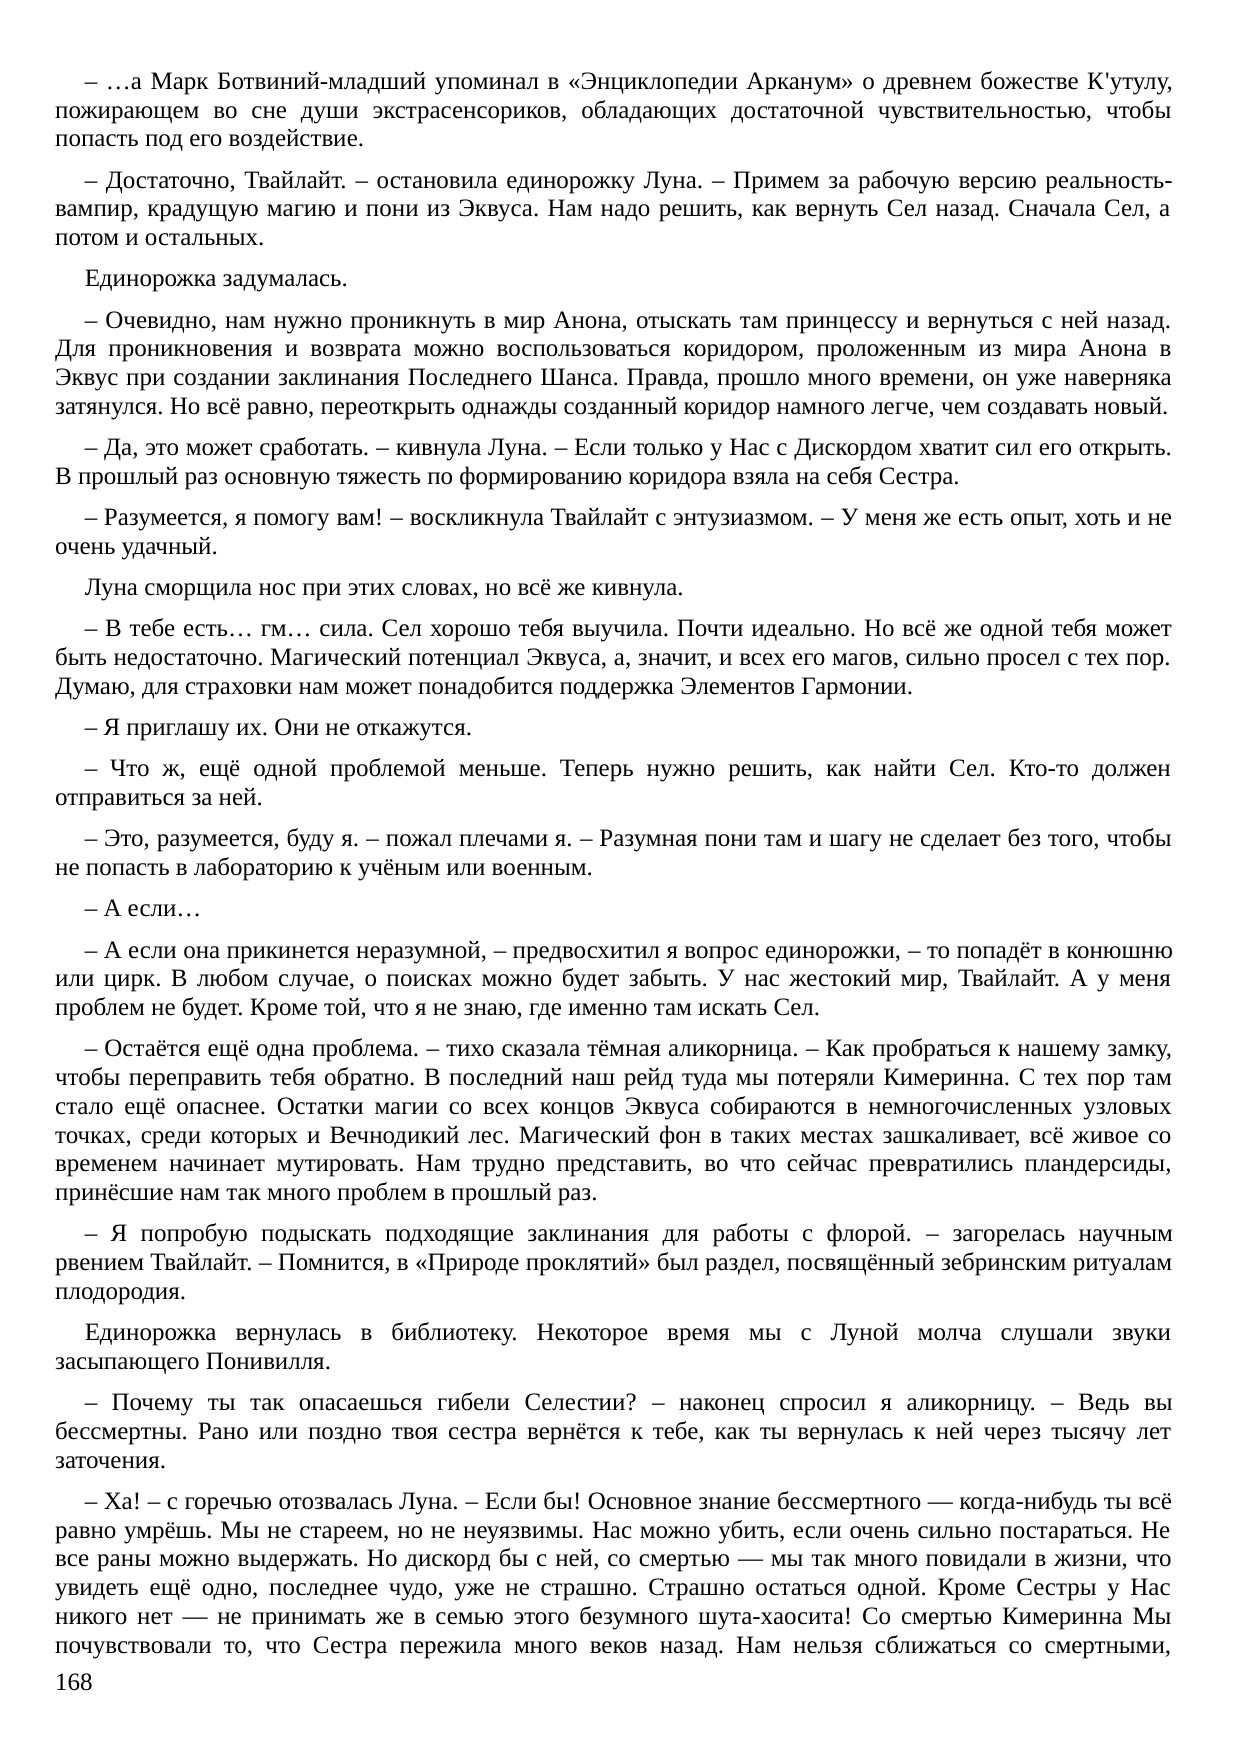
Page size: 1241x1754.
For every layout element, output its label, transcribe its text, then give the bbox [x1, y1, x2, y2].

text – А если она прикинется неразумной, – предвосхитил я вопрос единорожки, – то попадёт в конюшню или цирк. В любом случае, о поисках можно будет забыть. У нас жестокий мир, Твайлайт. А у меня проблем не будет. Кроме той, что я не знаю, где именно там искать Сел. [55, 935, 1173, 1021]
text – В тебе есть… гм… сила. Сел хорошо тебя выучила. Почти идеально. Но всё же одной тебя может быть недостаточно. Магический потенциал Эквуса, а, значит, и всех его магов, сильно просел с тех пор. Думаю, для страховки нам может понадобится поддержка Элементов Гармонии. [55, 613, 1173, 700]
text – Очевидно, нам нужно проникнуть в мир Анона, отыскать там принцессу и вернуться с ней назад. Для проникновения и возврата можно воспользоваться коридором, проложенным из мира Анона в Эквус при создании заклинания Последнего Шанса. Правда, прошло много времени, он уже наверняка затянулся. Но всё равно, переоткрыть однажды созданный коридор намного легче, чем создавать новый. [55, 305, 1173, 420]
text – Достаточно, Твайлайт. – остановила единорожку Луна. – Примем за рабочую версию реальность-вампир, крадущую магию и пони из Эквуса. Нам надо решить, как вернуть Сел назад. Сначала Сел, а потом и остальных. [55, 165, 1173, 251]
text – Ха! – с горечью отозвалась Луна. – Если бы! Основное знание бессмертного — когда-нибудь ты всё равно умрёшь. Мы не стареем, но не неуязвимы. Нас можно убить, если очень сильно постараться. Не все раны можно выдержать. Но дискорд бы с ней, со смертью — мы так много повидали в жизни, что увидеть ещё одно, последнее чудо, уже не страшно. Страшно остаться одной. Кроме Сестры у Нас никого нет — не принимать же в семью этого безумного шута-хаосита! Со смертью Кимеринна Мы почувствовали то, что Сестра пережила много веков назад. Нам нельзя сближаться со смертными, [55, 1486, 1173, 1658]
text – Почему ты так опасаешься гибели Селестии? – наконец спросил я аликорницу. – Ведь вы бессмертны. Рано или поздно твоя сестра вернётся к тебе, как ты вернулась к ней через тысячу лет заточения. [55, 1387, 1173, 1473]
text – А если… [55, 893, 1173, 922]
text Единорожка вернулась в библиотеку. Некоторое время мы с Луной молча слушали звуки засыпающего Понивилля. [55, 1317, 1173, 1375]
text – Это, разумеется, буду я. – пожал плечами я. – Разумная пони там и шагу не сделает без того, чтобы не попасть в лабораторию к учёным или военным. [55, 823, 1173, 881]
text – Что ж, ещё одной проблемой меньше. Теперь нужно решить, как найти Сел. Кто-то должен отправиться за ней. [55, 753, 1173, 811]
text – Остаётся ещё одна проблема. – тихо сказала тёмная аликорница. – Как пробраться к нашему замку, чтобы переправить тебя обратно. В последний наш рейд туда мы потеряли Кимеринна. С тех пор там стало ещё опаснее. Остатки магии со всех концов Эквуса собираются в немногочисленных узловых точках, среди которых и Вечнодикий лес. Магический фон в таких местах зашкаливает, всё живое со временем начинает мутировать. Нам трудно представить, во что сейчас превратились пландерсиды, принёсшие нам так много проблем в прошлый раз. [55, 1033, 1173, 1206]
text – Я приглашу их. Они не откажутся. [55, 712, 1173, 741]
text – …а Марк Ботвиний-младший упоминал в «Энциклопедии Арканум» о древнем божестве К'утулу, пожирающем во сне души экстрасенсориков, обладающих достаточной чувствительностью, чтобы попасть под его воздействие. [55, 66, 1173, 152]
text Единорожка задумалась. [55, 263, 1173, 292]
text – Да, это может сработать. – кивнула Луна. – Если только у Нас с Дискордом хватит сил его открыть. В прошлый раз основную тяжесть по формированию коридора взяла на себя Сестра. [55, 432, 1173, 490]
text – Я попробую подыскать подходящие заклинания для работы с флорой. – загорелась научным рвением Твайлайт. – Помнится, в «Природе проклятий» был раздел, посвящённый зебринским ритуалам плодородия. [55, 1218, 1173, 1305]
text Луна сморщила нос при этих словах, но всё же кивнула. [55, 572, 1173, 601]
text – Разумеется, я помогу вам! – воскликнула Твайлайт с энтузиазмом. – У меня же есть опыт, хоть и не очень удачный. [55, 502, 1173, 560]
